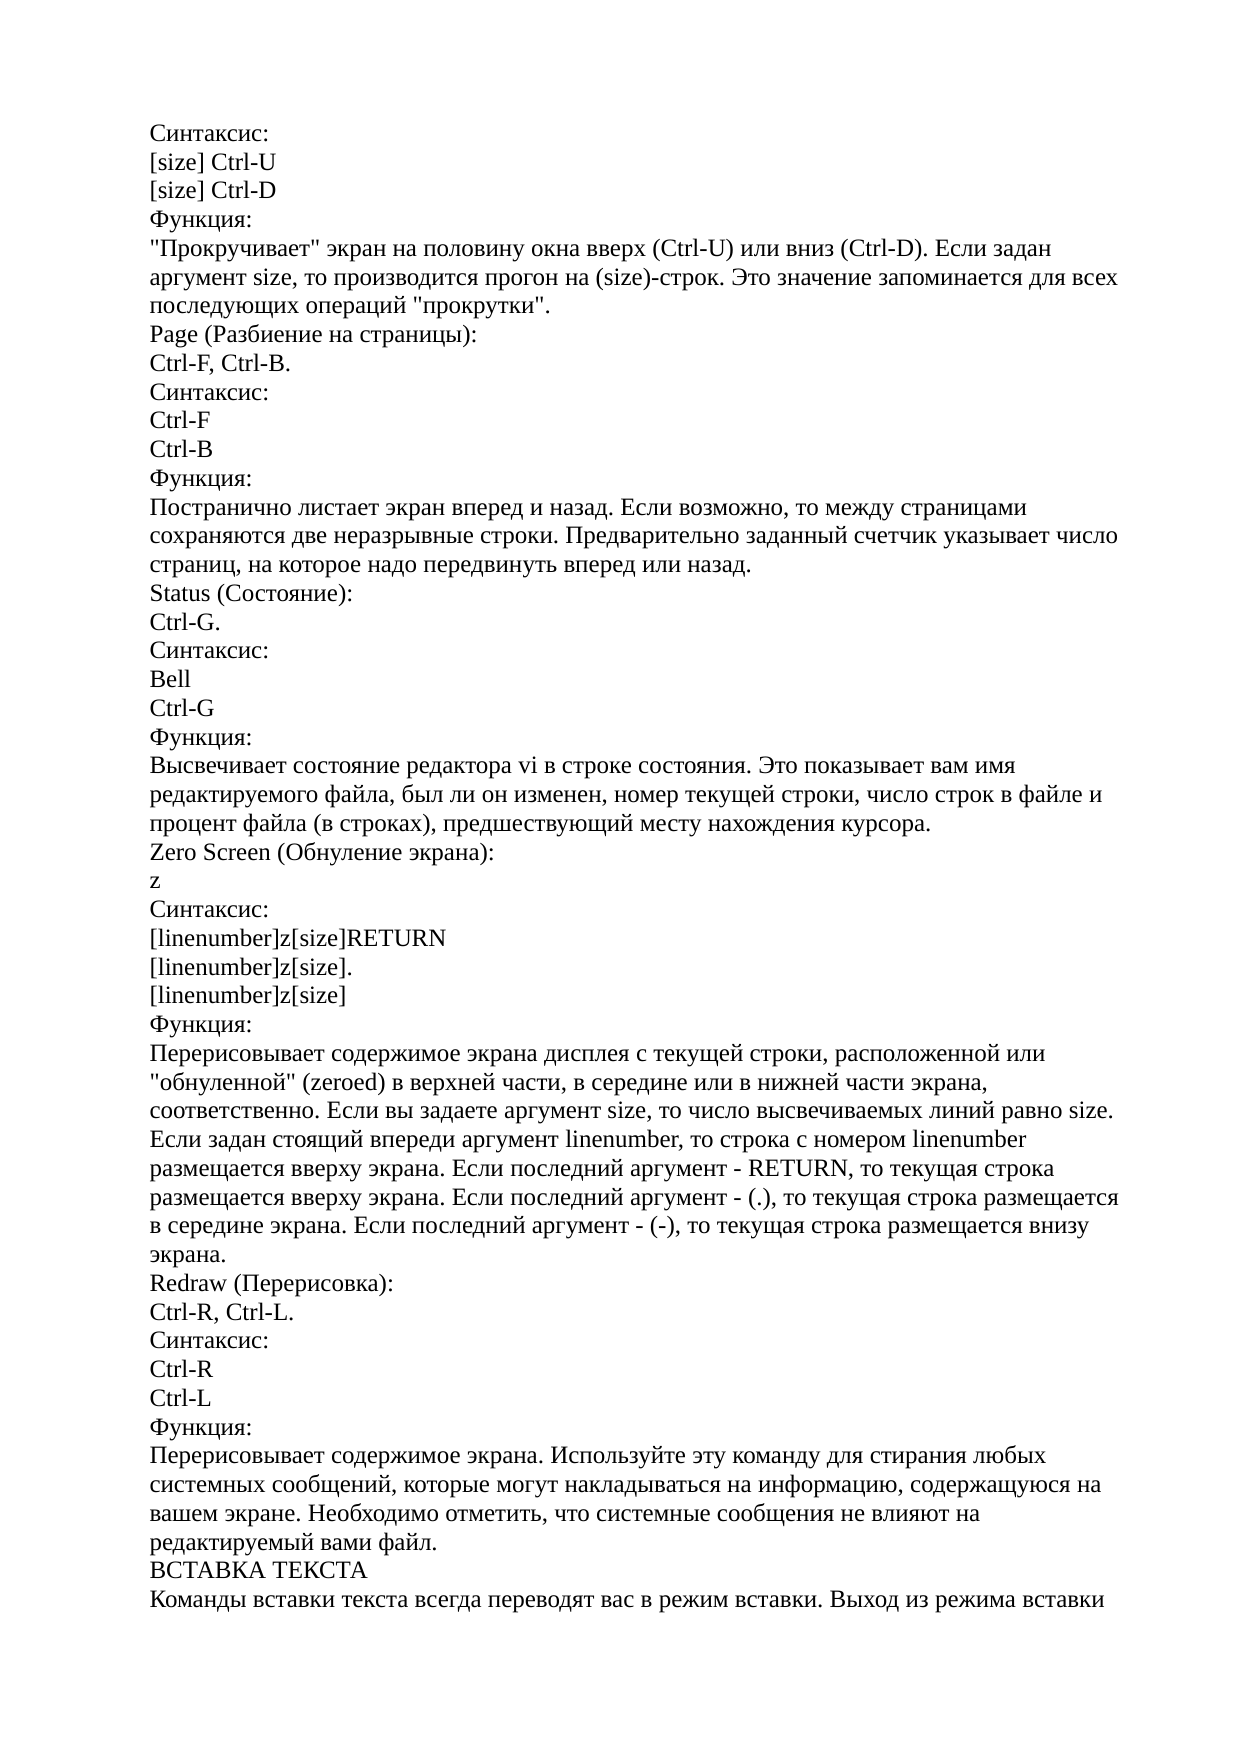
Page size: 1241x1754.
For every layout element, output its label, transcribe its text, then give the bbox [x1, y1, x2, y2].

subtitle Page (Разбиение на страницы): [149, 319, 1122, 348]
list Ctrl-F Ctrl-B [149, 406, 1122, 463]
list Высвечивает состояние редактора vi в строке состояния. Это показывает вам имя редактируемого файла, был ли он изменен, номер текущей строки, число строк в файле и процент файла (в строках), предшествующий месту нахождения курсора. [149, 751, 1122, 837]
text ВСТАВКА ТЕКСТА Команды вставки текста всегда переводят вас в режим вставки. Выход из режима вставки [149, 1556, 1122, 1613]
subtitle Функция: [149, 463, 1122, 492]
list Перерисовывает содержимое экрана. Используйте эту команду для стирания любых системных сообщений, которые могут накладываться на информацию, содержащуюся на вашем экране. Необходимо отметить, что системные сообщения не влияют на редактируемый вами файл. [149, 1441, 1122, 1556]
list Перерисовывает содержимое экрана дисплея с текущей строки, расположенной или "обнуленной" (zeroed) в верхней части, в середине или в нижней части экрана, соответственно. Если вы задаете аргумент size, то число высвечиваемых линий равно size. Если задан стоящий впереди аргумент linenumber, то строка с номером linenumber размещается вверху экрана. Если последний аргумент - RETURN, то текущая строка размещается вверху экрана. Если последний аргумент - (.), то текущая строка размещается в середине экрана. Если последний аргумент - (-), то текущая строка размещается внизу экрана. [149, 1038, 1122, 1268]
subtitle Синтаксис: [149, 1326, 1122, 1354]
subtitle Функция: [149, 1009, 1122, 1038]
subtitle Синтаксис: [149, 894, 1122, 923]
list [linenumber]z[size]RETURN [linenumber]z[size]. [linenumber]z[size] [149, 923, 1122, 1009]
subtitle Функция: [149, 1412, 1122, 1441]
list Bell Ctrl-G [149, 664, 1122, 722]
list Ctrl-R Ctrl-L [149, 1354, 1122, 1412]
list "Прокручивает" экран на половину окна вверх (Ctrl-U) или вниз (Ctrl-D). Если задан аргумент size, то производится прогон на (size)-строк. Это значение запоминается для всех последующих операций "прокрутки". [149, 233, 1122, 319]
subtitle Функция: [149, 722, 1122, 751]
list Ctrl-F, Ctrl-B. [149, 348, 1122, 377]
subtitle Redraw (Перерисовка): [149, 1268, 1122, 1297]
subtitle Синтаксис: [149, 377, 1122, 406]
subtitle Функция: [149, 204, 1122, 233]
subtitle Синтаксис: [149, 636, 1122, 664]
list Ctrl-R, Ctrl-L. [149, 1297, 1122, 1326]
list z [149, 866, 1122, 894]
list Ctrl-G. [149, 607, 1122, 636]
subtitle Синтаксис: [149, 118, 1122, 147]
subtitle Zero Screen (Обнуление экрана): [149, 837, 1122, 866]
list Постранично листает экран вперед и назад. Если возможно, то между страницами сохраняются две неразрывные строки. Предварительно заданный счетчик указывает число страниц, на которое надо передвинуть вперед или назад. [149, 492, 1122, 578]
subtitle Status (Состояние): [149, 578, 1122, 607]
list [size] Ctrl-U [size] Ctrl-D [149, 147, 1122, 204]
